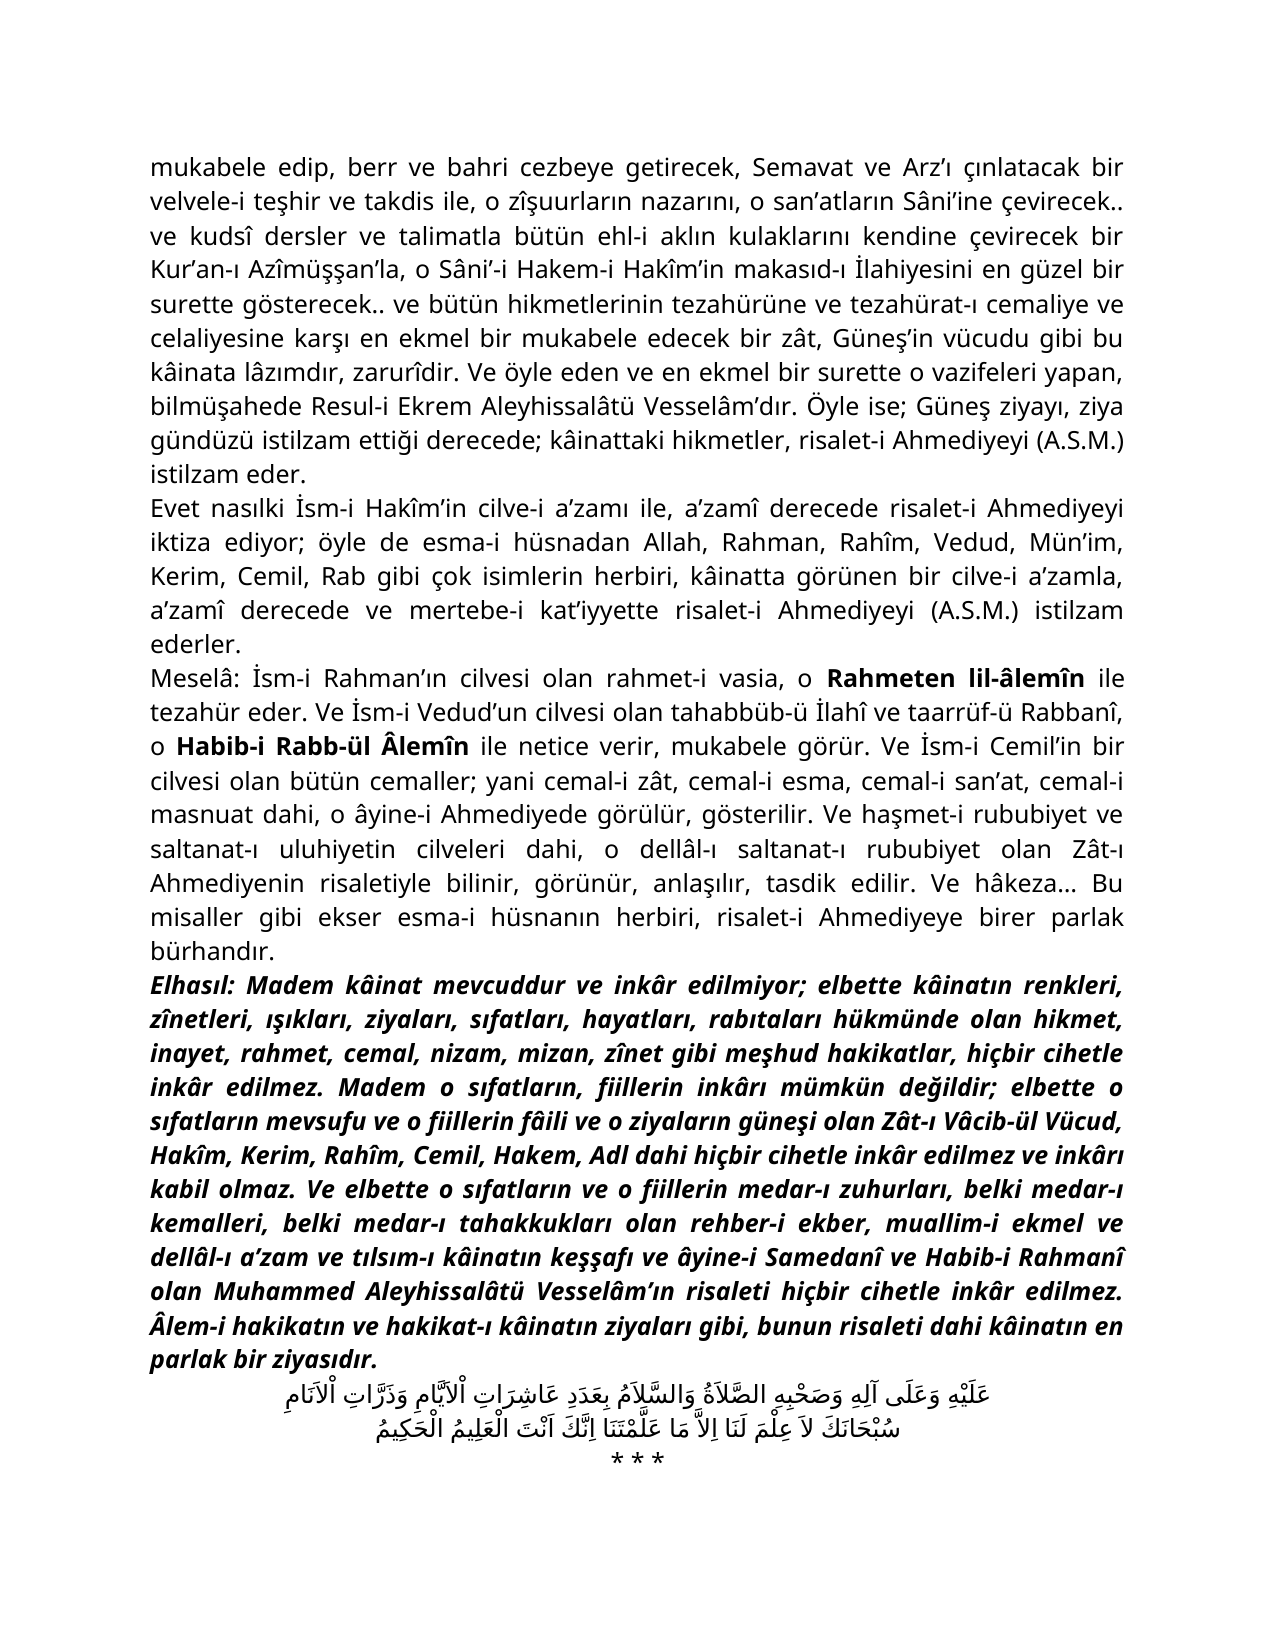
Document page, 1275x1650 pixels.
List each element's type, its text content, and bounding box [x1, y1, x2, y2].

text * * * [150, 1444, 1125, 1478]
text mukabele edip, berr ve bahri cezbeye getirecek, Semavat ve Arz’ı çınlatacak bir velvele-i teşhir ve takdis ile, o zîşuurların nazarını, o san’atların Sâni’ine çevirecek.. ve kudsî dersler ve talimatla bütün ehl-i aklın kulaklarını kendine çevirecek bir Kur’an-ı Azîmüşşan’la, o Sâni’-i Hakem-i Hakîm’in makasıd-ı İlahiyesini en güzel bir surette gösterecek.. ve bütün hikmetlerinin tezahürüne ve tezahürat-ı cemaliye ve celaliyesine karşı en ekmel bir mukabele edecek bir zât, Güneş’in vücudu gibi bu kâinata lâzımdır, zarurîdir. Ve öyle eden ve en ekmel bir surette o vazifeleri yapan, bilmüşahede Resul-i Ekrem Aleyhissalâtü Vesselâm’dır. Öyle ise; Güneş ziyayı, ziya gündüzü istilzam ettiği derecede; kâinattaki hikmetler, risalet-i Ahmediyeyi (A.S.M.) istilzam eder. [150, 150, 1125, 491]
text Evet nasılki İsm-i Hakîm’in cilve-i a’zamı ile, a’zamî derecede risalet-i Ahmediyeyi iktiza ediyor; öyle de esma-i hüsnadan Allah, Rahman, Rahîm, Vedud, Mün’im, Kerim, Cemil, Rab gibi çok isimlerin herbiri, kâinatta görünen bir cilve-i a’zamla, a’zamî derecede ve mertebe-i kat’iyyette risalet-i Ahmediyeyi (A.S.M.) istilzam ederler. [150, 491, 1125, 661]
text Elhasıl: Madem kâinat mevcuddur ve inkâr edilmiyor; elbette kâinatın renkleri, zînetleri, ışıkları, ziyaları, sıfatları, hayatları, rabıtaları hükmünde olan hikmet, inayet, rahmet, cemal, nizam, mizan, zînet gibi meşhud hakikatlar, hiçbir cihetle inkâr edilmez. Madem o sıfatların, fiillerin inkârı mümkün değildir; elbette o sıfatların mevsufu ve o fiillerin fâili ve o ziyaların güneşi olan Zât-ı Vâcib-ül Vücud, Hakîm, Kerim, Rahîm, Cemil, Hakem, Adl dahi hiçbir cihetle inkâr edilmez ve inkârı kabil olmaz. Ve elbette o sıfatların ve o fiillerin medar-ı zuhurları, belki medar-ı kemalleri, belki medar-ı tahakkukları olan rehber-i ekber, muallim-i ekmel ve dellâl-ı a’zam ve tılsım-ı kâinatın keşşafı ve âyine-i Samedanî ve Habib-i Rahmanî olan Muhammed Aleyhissalâtü Vesselâm’ın risaleti hiçbir cihetle inkâr edilmez. Âlem-i hakikatın ve hakikat-ı kâinatın ziyaları gibi, bunun risaleti dahi kâinatın en parlak bir ziyasıdır. [150, 967, 1125, 1376]
text عَلَيْهِ وَعَلَى آلِهِ وَصَحْبِهِ الصَّلاَةُ وَالسَّلاَمُ بِعَدَدِ عَاشِرَاتِ اْلاَيَّامِ وَذَرَّاتِ اْلاَنَامِ [150, 1376, 1125, 1410]
text سُبْحَانَكَ لاَ عِلْمَ لَنَا اِلاَّ مَا عَلَّمْتَنَا اِنَّكَ اَنْتَ الْعَلِيمُ الْحَكِيمُ [150, 1410, 1125, 1444]
text Meselâ: İsm-i Rahman’ın cilvesi olan rahmet-i vasia, o Rahmeten lil-âlemîn ile tezahür eder. Ve İsm-i Vedud’un cilvesi olan tahabbüb-ü İlahî ve taarrüf-ü Rabbanî, o Habib-i Rabb-ül Âlemîn ile netice verir, mukabele görür. Ve İsm-i Cemil’in bir cilvesi olan bütün cemaller; yani cemal-i zât, cemal-i esma, cemal-i san’at, cemal-i masnuat dahi, o âyine-i Ahmediyede görülür, gösterilir. Ve haşmet-i rububiyet ve saltanat-ı uluhiyetin cilveleri dahi, o dellâl-ı saltanat-ı rububiyet olan Zât-ı Ahmediyenin risaletiyle bilinir, görünür, anlaşılır, tasdik edilir. Ve hâkeza… Bu misaller gibi ekser esma-i hüsnanın herbiri, risalet-i Ahmediyeye birer parlak bürhandır. [150, 661, 1125, 967]
